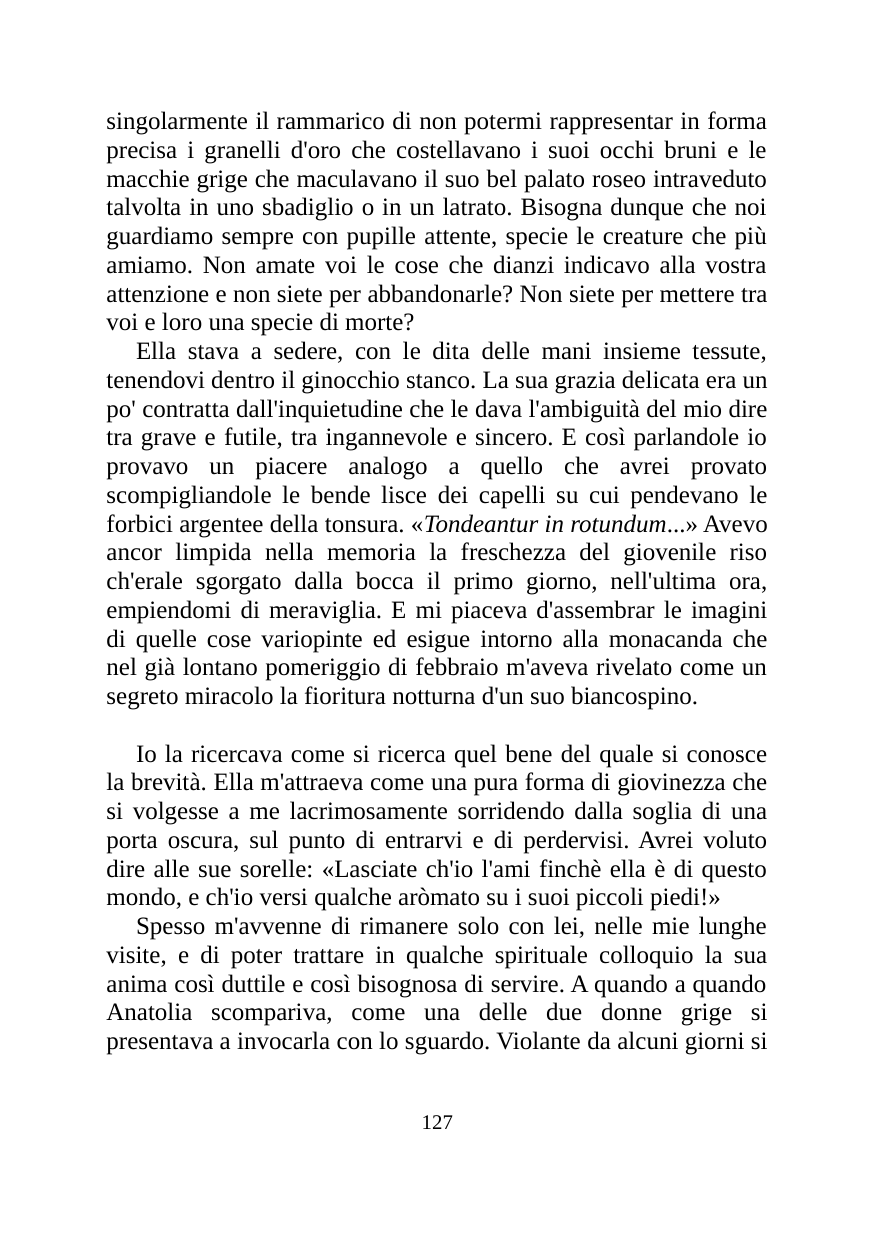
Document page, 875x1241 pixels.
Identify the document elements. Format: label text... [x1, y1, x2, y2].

text singolarmente il rammarico di non potermi rappresentar in forma precisa i granelli d'oro che costellavano i suoi occhi bruni e le macchie grige che maculavano il suo bel palato roseo intraveduto talvolta in uno sbadiglio o in un latrato. Bisogna dunque che noi guardiamo sempre con pupille attente, specie le creature che più amiamo. Non amate voi le cose che dianzi indicavo alla vostra attenzione e non siete per abbandonarle? Non siete per mettere tra voi e loro una specie di morte? [106, 106, 768, 336]
text Ella stava a sedere, con le dita delle mani insieme tessute, tenendovi dentro il ginocchio stanco. La sua grazia delicata era un po' contratta dall'inquietudine che le dava l'ambiguità del mio dire tra grave e futile, tra ingannevole e sincero. E così parlandole io provavo un piacere analogo a quello che avrei provato scompigliandole le bende lisce dei capelli su cui pendevano le forbici argentee della tonsura. «Tondeantur in rotundum...» Avevo ancor limpida nella memoria la freschezza del giovenile riso ch'erale sgorgato dalla bocca il primo giorno, nell'ultima ora, empiendomi di meraviglia. E mi piaceva d'assembrar le imagini di quelle cose variopinte ed esigue intorno alla monacanda che nel già lontano pomeriggio di febbraio m'aveva rivelato come un segreto miracolo la fioritura notturna d'un suo biancospino. [106, 336, 768, 710]
text Spesso m'avvenne di rimanere solo con lei, nelle mie lunghe visite, e di poter trattare in qualche spirituale colloquio la sua anima così duttile e così bisognosa di servire. A quando a quando Anatolia scompariva, come una delle due donne grige si presentava a invocarla con lo sguardo. Violante da alcuni giorni si [106, 911, 768, 1055]
text Io la ricercava come si ricerca quel bene del quale si conosce la brevità. Ella m'attraeva come una pura forma di giovinezza che si volgesse a me lacrimosamente sorridendo dalla soglia di una porta oscura, sul punto di entrarvi e di perdervisi. Avrei voluto dire alle sue sorelle: «Lasciate ch'io l'ami finchè ella è di questo mondo, e ch'io versi qualche aròmato su i suoi piccoli piedi!» [106, 739, 768, 911]
